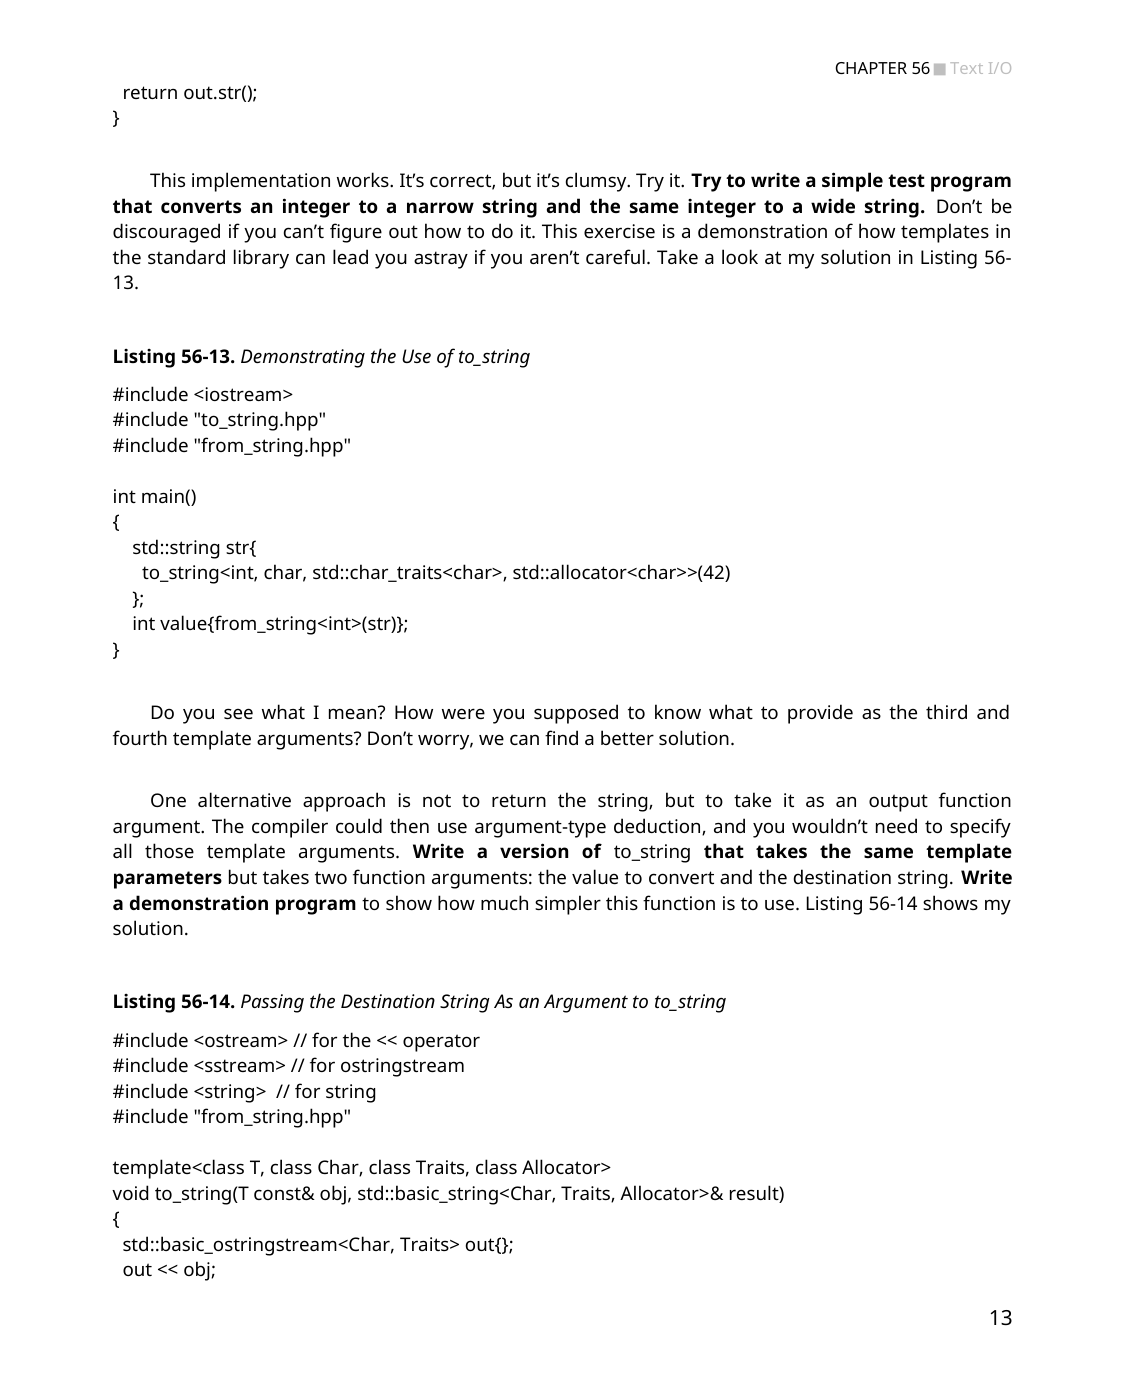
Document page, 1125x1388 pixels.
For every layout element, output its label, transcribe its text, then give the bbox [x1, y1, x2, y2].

text #include "from_string.hpp" [112, 1103, 1012, 1129]
text #include <sstream> // for ostringstream [112, 1052, 1012, 1078]
text { [112, 1206, 1012, 1231]
text #include "to_string.hpp" [112, 407, 1012, 432]
text to_string<int, char, std::char_traits<char>, std::allocator<char>>(42) [112, 560, 1012, 585]
text #include "from_string.hpp" [112, 432, 1012, 458]
text std::string str{ [112, 534, 1012, 560]
text }; [112, 585, 1012, 611]
text int main() [112, 483, 1012, 509]
text #include <string> // for string [112, 1078, 1012, 1103]
text Listing 56-14. Passing the Destination String As an Argument to to_string [112, 989, 1012, 1014]
text template<class T, class Char, class Traits, class Allocator> [112, 1154, 1012, 1180]
text int value{from_string<int>(str)}; [112, 611, 1012, 636]
text This implementation works. It’s correct, but it’s clumsy. Try it. Try to write a simple test program that converts an integer to a narrow string and the same integer to a wide string. Don’t be discouraged if you can’t figure out how to do it. This exercise is a demonstration of how templates in the standard library can lead you astray if you aren’t careful. Take a look at my solution in Listing 56-13. [112, 167, 1012, 295]
text #include <iostream> [112, 381, 1012, 407]
text Do you see what I mean? How were you supposed to know what to provide as the third and fourth template arguments? Don’t worry, we can find a better solution. [112, 699, 1012, 750]
text One alternative approach is not to return the string, but to take it as an output function argument. The compiler could then use argument-type deduction, and you wouldn’t need to specify all those template arguments. Write a version of to_string that takes the same template parameters but takes two function arguments: the value to convert and the destination string. Write a demonstration program to show how much simpler this function is to use. Listing 56-14 shows my solution. [112, 788, 1012, 941]
text #include <ostream> // for the << operator [112, 1027, 1012, 1052]
text void to_string(T const& obj, std::basic_string<Char, Traits, Allocator>& result) [112, 1180, 1012, 1206]
text Listing 56-13. Demonstrating the Use of to_string [112, 343, 1012, 368]
text { [112, 509, 1012, 534]
text return out.str(); [112, 79, 1012, 104]
text } [112, 104, 1012, 130]
text out << obj; [112, 1257, 1012, 1282]
text } [112, 636, 1012, 662]
text std::basic_ostringstream<Char, Traits> out{}; [112, 1231, 1012, 1257]
